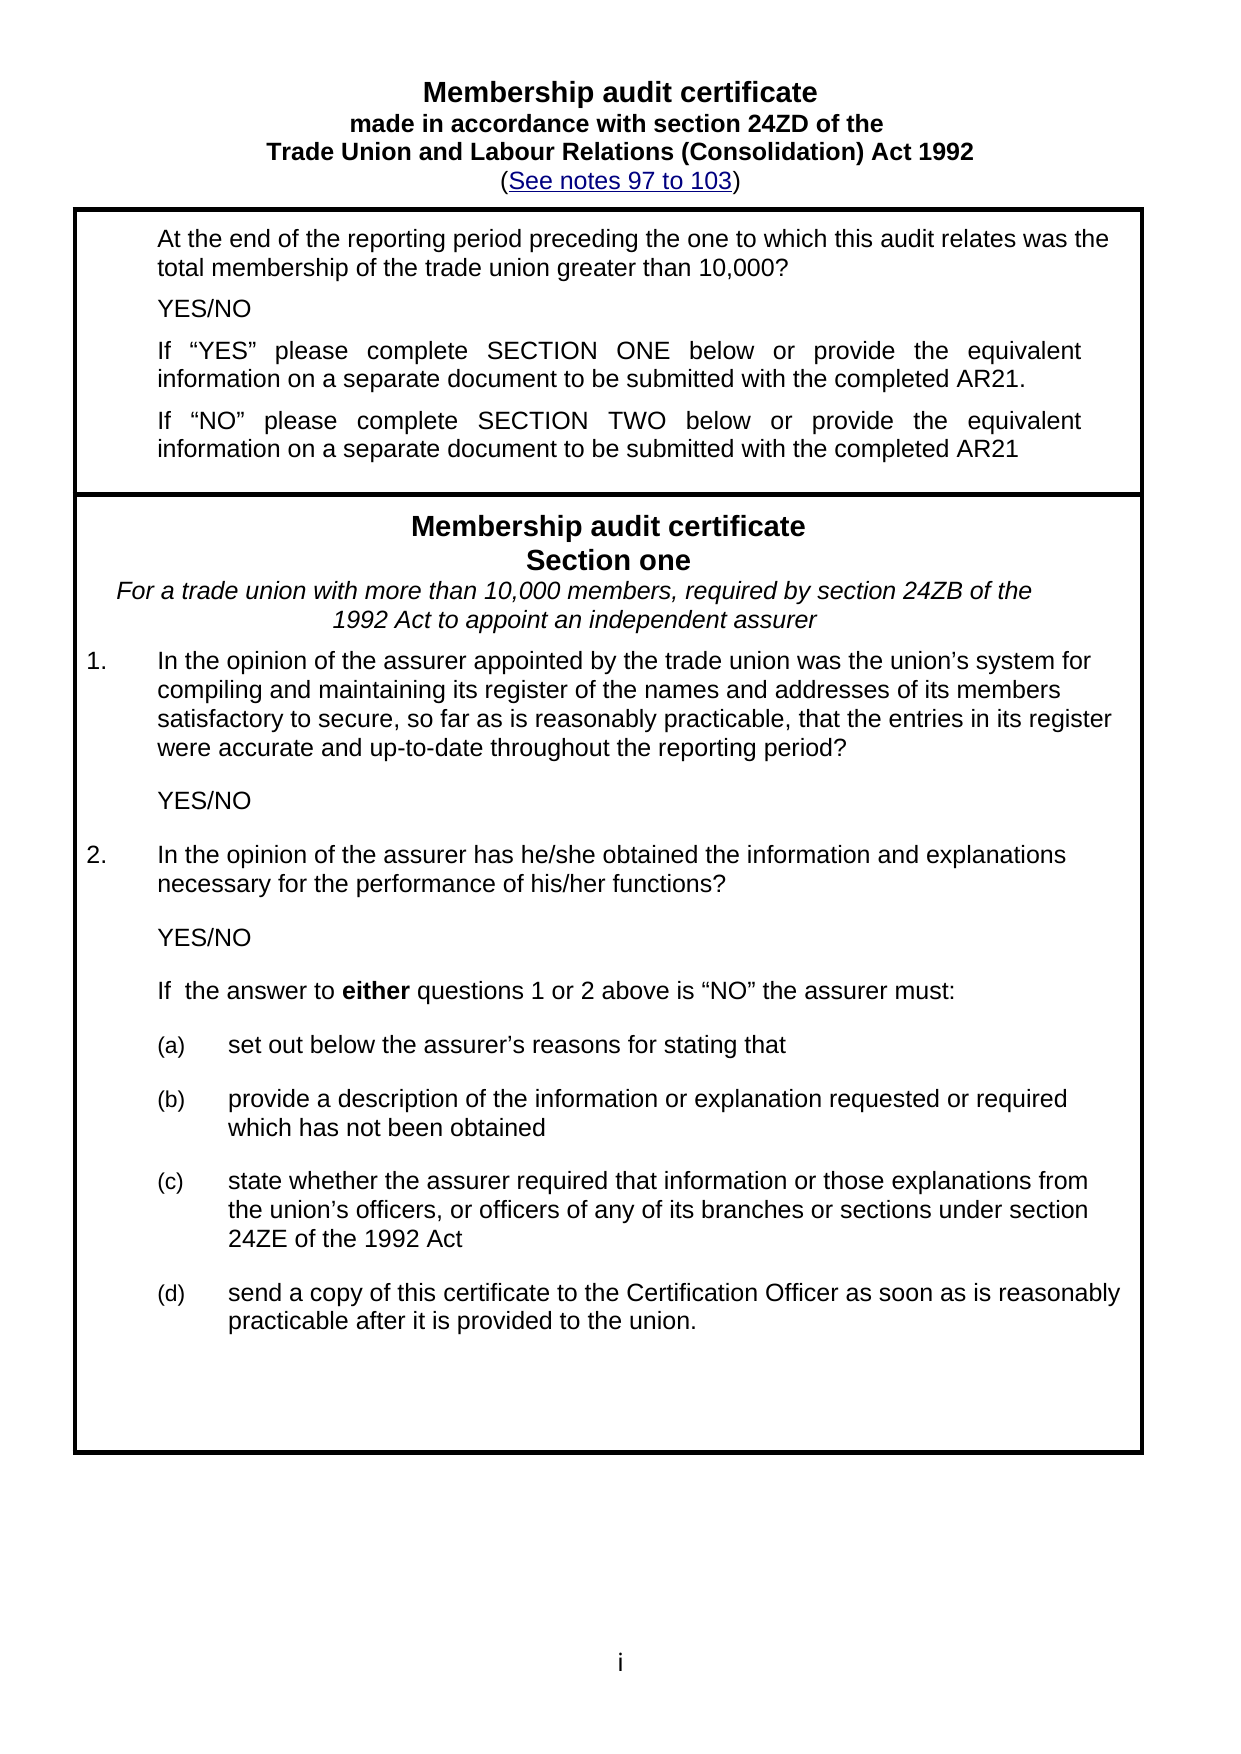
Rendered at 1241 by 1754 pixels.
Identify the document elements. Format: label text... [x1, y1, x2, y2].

subtitle Membership audit certificate [75, 75, 1166, 108]
text (See notes 97 to 103) [75, 166, 1166, 195]
text made in accordance with section 24ZD of the [75, 108, 1166, 137]
table_cell Membership audit certificate Section one For a trade union with more than 10,000 members, required by section 24ZB of the 1992 Act to appoint an independent assurer In the opinion of the assurer appointed by the trade union was the union’s system for compiling and maintaining its register of the names and addresses of its members satisfactory to secure, so far as is reasonably practicable, that the entries in its register were accurate and up-to-date throughout the reporting period? YES/NO In the opinion of the assurer has he/she obtained the information and explanations necessary for the performance of his/her functions? YES/NO If the answer to either questions 1 or 2 above is “NO” the assurer must: set out below the assurer’s reasons for stating that provide a description of the information or explanation requested or required which has not been obtained state whether the assurer required that information or those explanations from the union’s officers, or officers of any of its branches or sections under section 24ZE of the 1992 Act send a copy of this certificate to the Certification Officer as soon as is reasonably practicable after it is provided to the union. [77, 497, 1140, 1450]
text Trade Union and Labour Relations (Consolidation) Act 1992 [75, 137, 1166, 166]
table_header At the end of the reporting period preceding the one to which this audit relates was the total membership of the trade union greater than 10,000? YES/NO If “YES” please complete SECTION ONE below or provide the equivalent information on a separate document to be submitted with the completed AR21. If “NO” please complete SECTION TWO below or provide the equivalent information on a separate document to be submitted with the completed AR21 [77, 212, 1140, 492]
